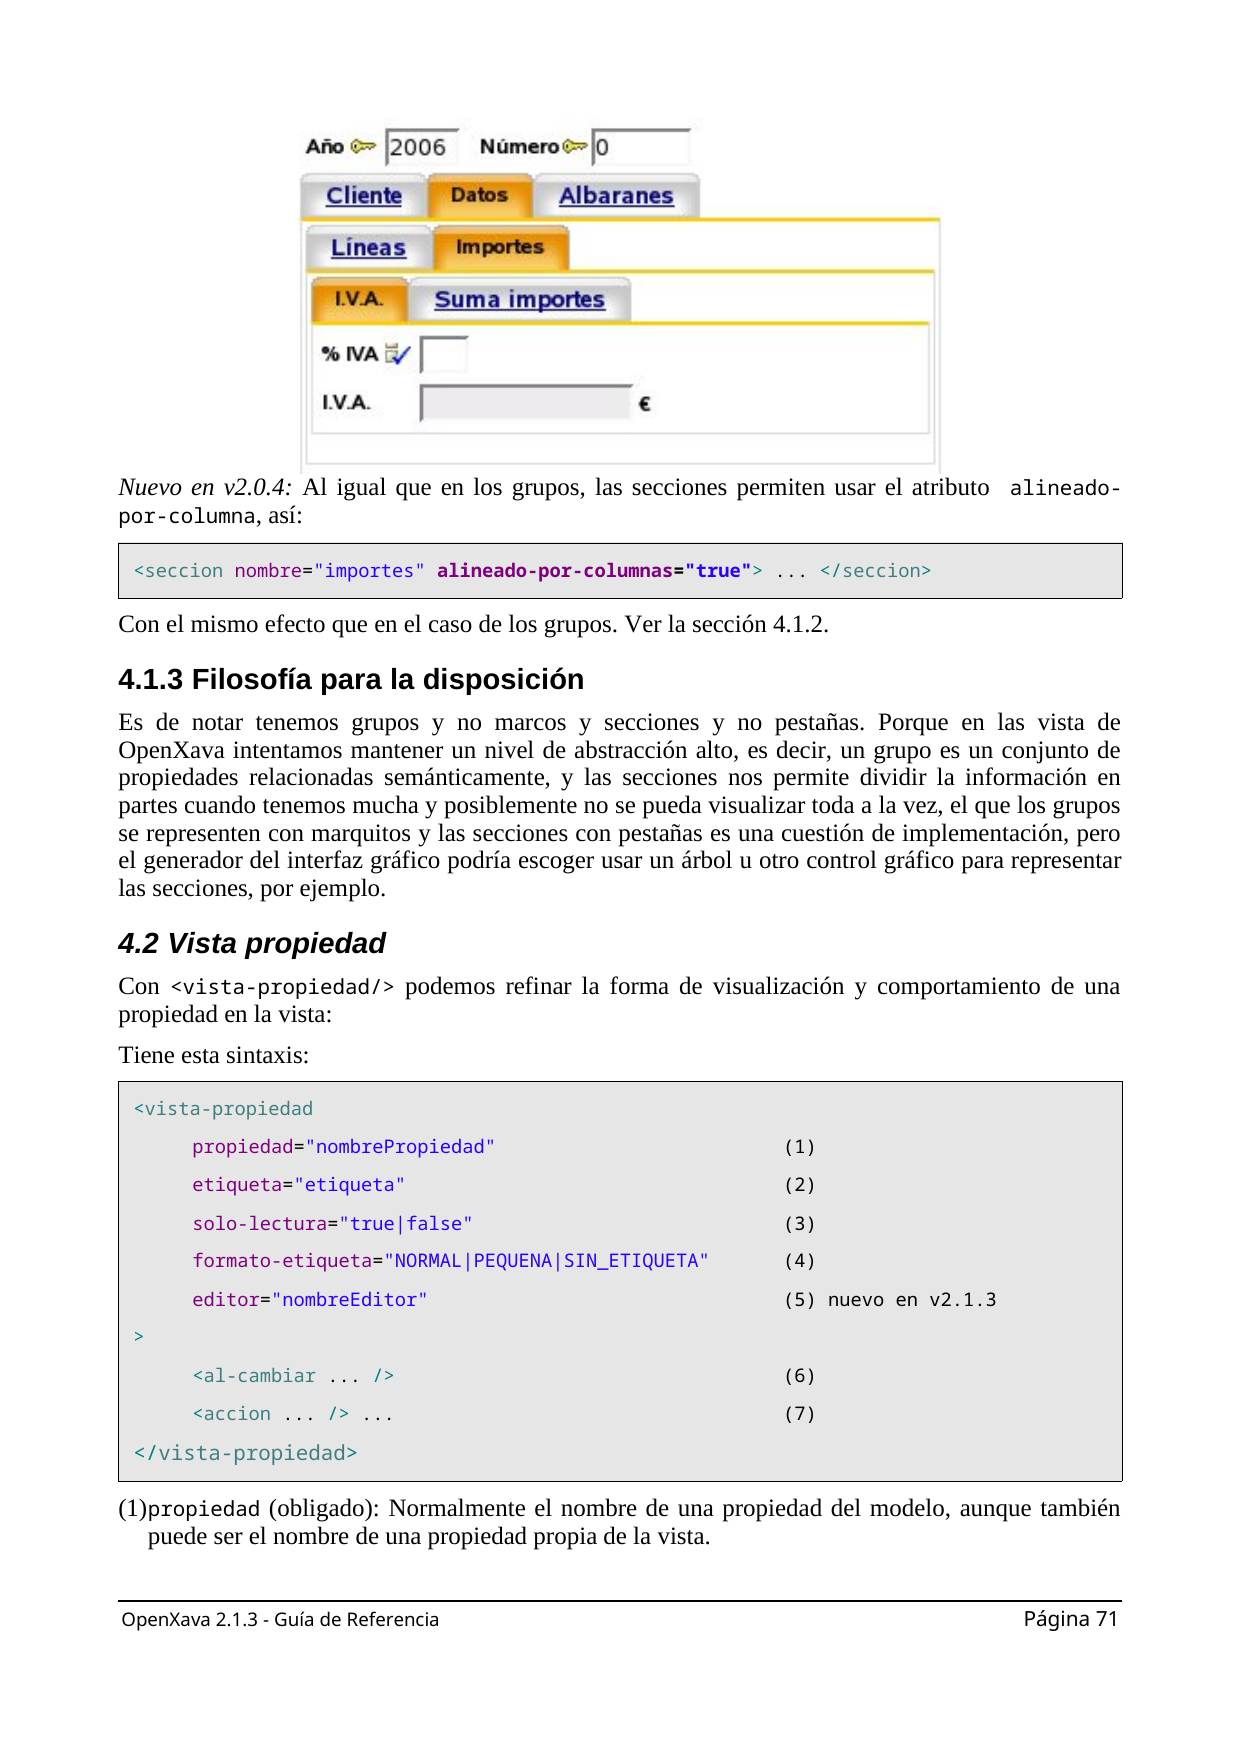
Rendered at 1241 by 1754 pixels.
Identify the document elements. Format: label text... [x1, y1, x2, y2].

text Con el mismo efecto que en el caso de los grupos. Ver la sección 4.1.2. [118, 610, 1122, 638]
text <accion ... /> ... (7) [119, 1385, 1122, 1423]
text </vista-propiedad> [119, 1423, 1122, 1481]
text editor="nombreEditor" (5) nuevo en v2.1.3 [119, 1271, 1122, 1309]
text > [119, 1309, 1122, 1347]
text propiedad="nombrePropiedad" (1) [119, 1119, 1122, 1157]
text <al-cambiar ... /> (6) [119, 1347, 1122, 1385]
text solo-lectura="true|false" (3) [119, 1195, 1122, 1233]
text <seccion nombre="importes" alineado-por-columnas="true"> ... </seccion> [119, 544, 1122, 598]
text <vista-propiedad [119, 1082, 1122, 1119]
text Nuevo en v2.0.4: Al igual que en los grupos, las secciones permiten usar el atributo alineado-por-columna, así: [118, 474, 1122, 530]
text Es de notar tenemos grupos y no marcos y secciones y no pestañas. Porque en las vista de OpenXava intentamos mantener un nivel de abstracción alto, es decir, un grupo es un conjunto de propiedades relacionadas semánticamente, y las secciones nos permite dividir la información en partes cuando tenemos mucha y posiblemente no se pueda visualizar toda a la vez, el que los grupos se representen con marquitos y las secciones con pestañas es una cuestión de implementación, pero el generador del interfaz gráfico podría escoger usar un árbol u otro control gráfico para representar las secciones, por ejemplo. [118, 708, 1122, 902]
subtitle Filosofía para la disposición [118, 663, 1122, 696]
text Tiene esta sintaxis: [118, 1041, 1122, 1068]
subtitle Vista propiedad [118, 927, 1122, 960]
list propiedad (obligado): Normalmente el nombre de una propiedad del modelo, aunque también puede ser el nombre de una propiedad propia de la vista. [118, 1494, 1122, 1549]
text Con <vista-propiedad/> podemos refinar la forma de visualización y comportamiento de una propiedad en la vista: [118, 972, 1122, 1028]
picture [297, 118, 943, 474]
text formato-etiqueta="NORMAL|PEQUENA|SIN_ETIQUETA" (4) [119, 1233, 1122, 1271]
text etiqueta="etiqueta" (2) [119, 1157, 1122, 1195]
